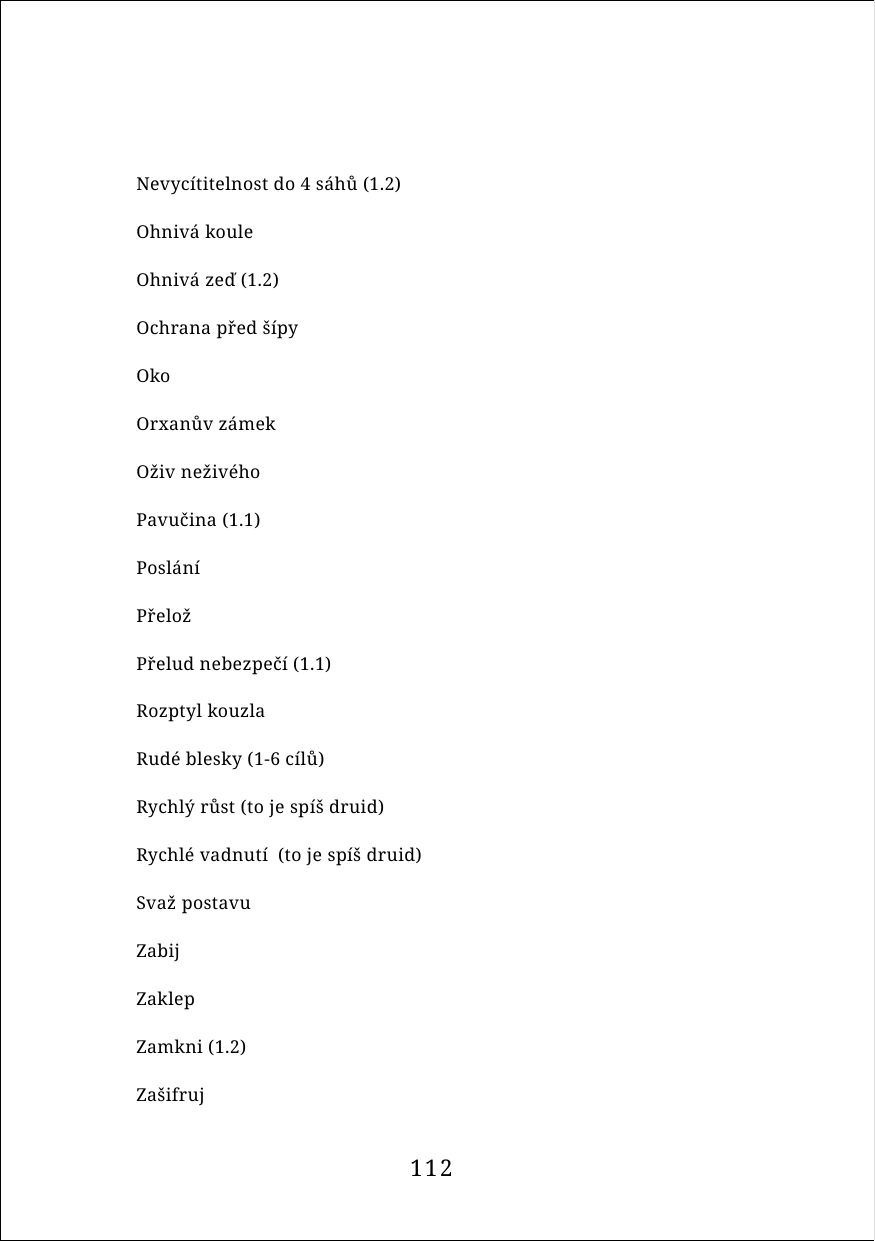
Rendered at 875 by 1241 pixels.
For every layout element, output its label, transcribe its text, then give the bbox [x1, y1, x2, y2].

text Zašifruj [136, 1082, 756, 1106]
text Rychlý růst (to je spíš druid) [136, 795, 756, 819]
text Přelud nebezpečí (1.1) [136, 651, 756, 675]
text Pavučina (1.1) [136, 507, 756, 531]
text Rozptyl kouzla [136, 699, 756, 723]
text Svaž postavu [136, 891, 756, 915]
text Rudé blesky (1-6 cílů) [136, 747, 756, 771]
text Zamkni (1.2) [136, 1034, 756, 1058]
text Nevycítitelnost do 4 sáhů (1.2) [136, 172, 756, 196]
text Ohnivá zeď (1.2) [136, 268, 756, 292]
text Rychlé vadnutí (to je spíš druid) [136, 843, 756, 867]
text Oživ neživého [136, 459, 756, 483]
text Oko [136, 363, 756, 388]
text Poslání [136, 555, 756, 579]
text Zabij [136, 938, 756, 963]
text Ochrana před šípy [136, 316, 756, 340]
text Orxanův zámek [136, 411, 756, 436]
text Zaklep [136, 986, 756, 1011]
text Přelož [136, 603, 756, 627]
text Ohnivá koule [136, 220, 756, 244]
